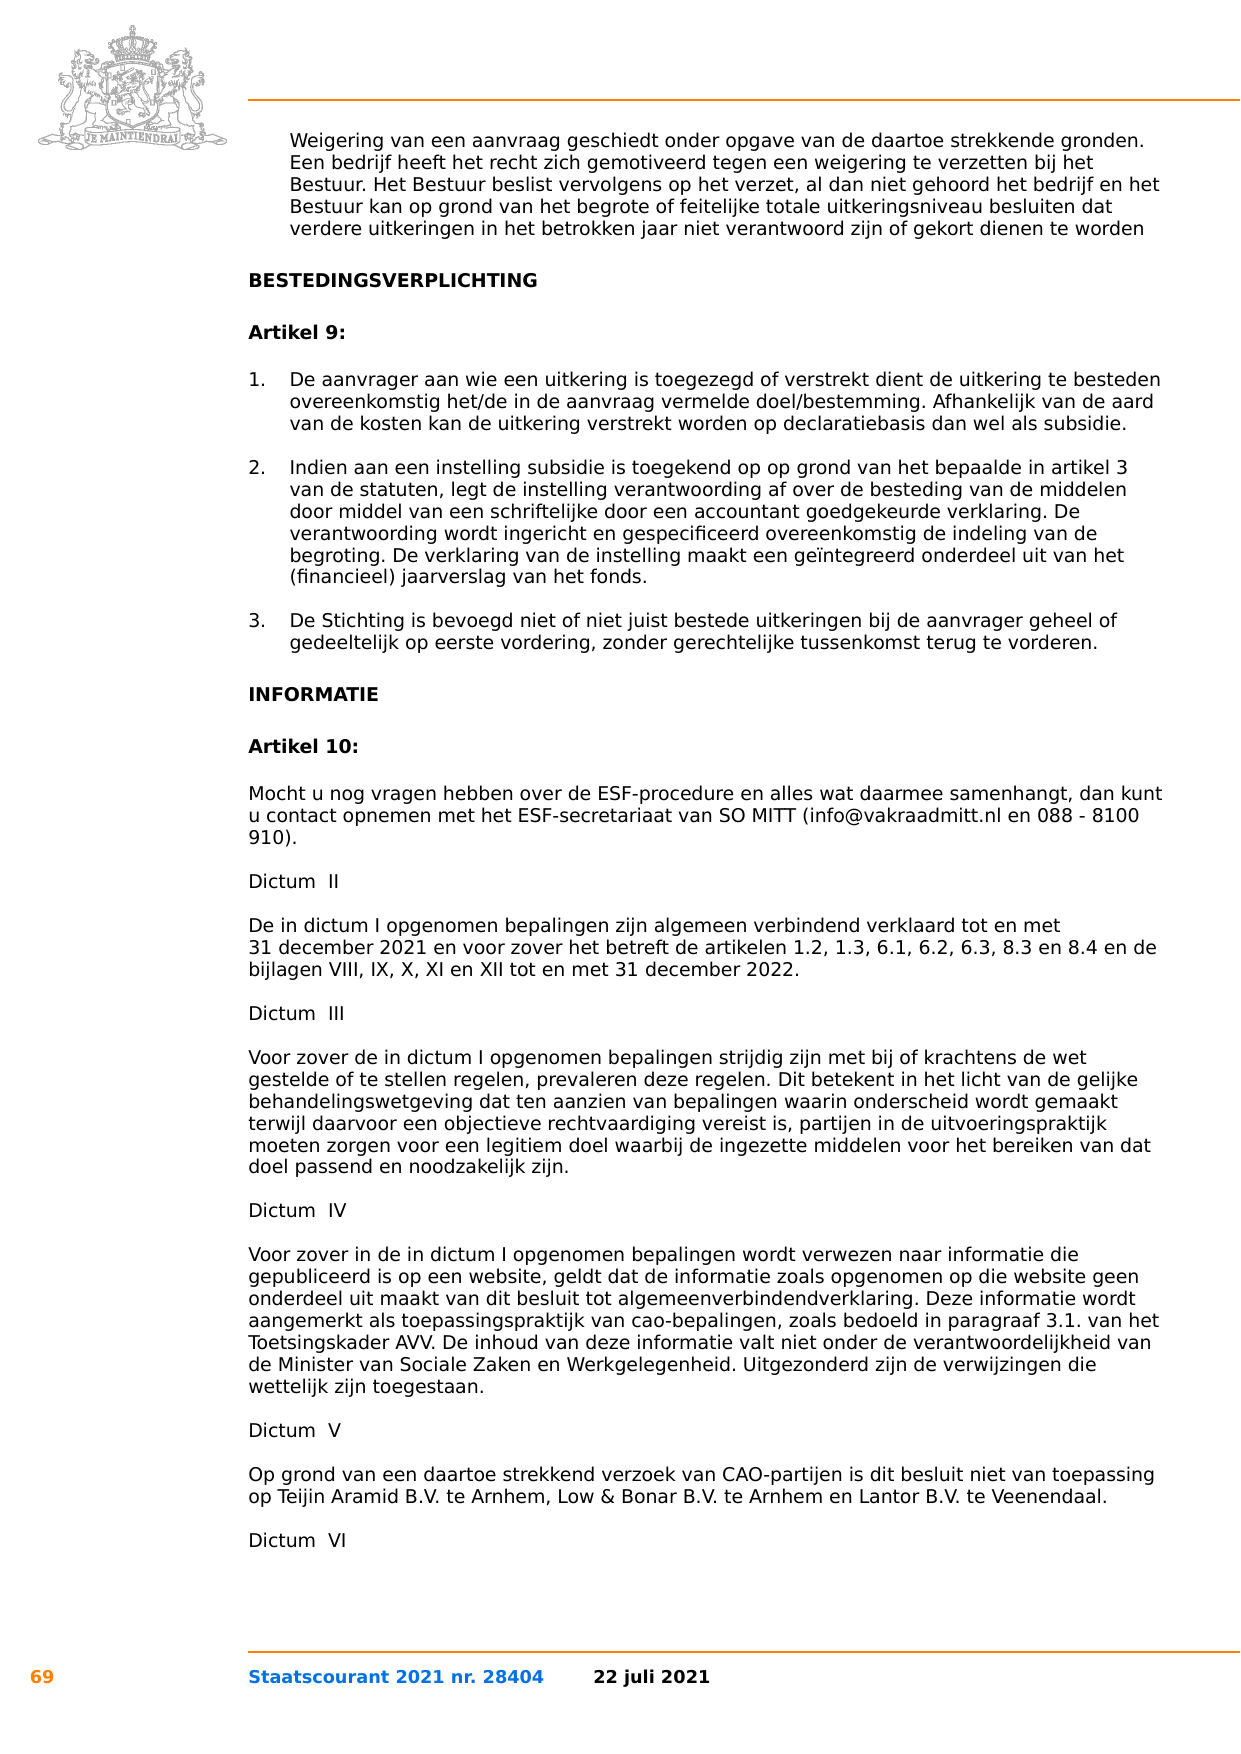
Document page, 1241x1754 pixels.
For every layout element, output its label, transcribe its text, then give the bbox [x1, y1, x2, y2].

text Weigering van een aanvraag geschiedt onder opgave van de daartoe strekkende gronden. Een bedrijf heeft het recht zich gemotiveerd tegen een weigering te verzetten bij het Bestuur. Het Bestuur beslist vervolgens op het verzet, al dan niet gehoord het bedrijf en het Bestuur kan op grond van het begrote of feitelijke totale uitkeringsniveau besluiten dat verdere uitkeringen in het betrokken jaar niet verantwoord zijn of gekort dienen te worden [289, 130, 1163, 240]
text Dictum VI [248, 1529, 1163, 1552]
text Dictum III [248, 1003, 1163, 1025]
subtitle INFORMATIE [248, 684, 1163, 706]
text 1. De aanvrager aan wie een uitkering is toegezegd of verstrekt dient de uitkering te besteden overeenkomstig het/de in de aanvraag vermelde doel/bestemming. Afhankelijk van de aard van de kosten kan de uitkering verstrekt worden op declaratiebasis dan wel als subsidie. [248, 369, 1163, 435]
text Voor zover de in dictum I opgenomen bepalingen strijdig zijn met bij of krachtens de wet gestelde of te stellen regelen, prevaleren deze regelen. Dit betekent in het licht van de gelijke behandelingswetgeving dat ten aanzien van bepalingen waarin onderscheid wordt gemaakt terwijl daarvoor een objectieve rechtvaardiging vereist is, partijen in de uitvoeringspraktijk moeten zorgen voor een legitiem doel waarbij de ingezette middelen voor het bereiken van dat doel passend en noodzakelijk zijn. [248, 1047, 1163, 1178]
text Dictum II [248, 871, 1163, 893]
text Voor zover in de in dictum I opgenomen bepalingen wordt verwezen naar informatie die gepubliceerd is op een website, geldt dat de informatie zoals opgenomen op die website geen onderdeel uit maakt van dit besluit tot algemeenverbindendverklaring. Deze informatie wordt aangemerkt als toepassingspraktijk van cao-bepalingen, zoals bedoeld in paragraaf 3.1. van het Toetsingskader AVV. De inhoud van deze informatie valt niet onder de verantwoordelijkheid van de Minister van Sociale Zaken en Werkgelegenheid. Uitgezonderd zijn de verwijzingen die wettelijk zijn toegestaan. [248, 1244, 1163, 1398]
text Op grond van een daartoe strekkend verzoek van CAO-partijen is dit besluit niet van toepassing op Teijin Aramid B.V. te Arnhem, Low & Bonar B.V. te Arnhem en Lantor B.V. te Veenendaal. [248, 1464, 1163, 1508]
text 3. De Stichting is bevoegd niet of niet juist bestede uitkeringen bij de aanvrager geheel of gedeeltelijk op eerste vordering, zonder gerechtelijke tussenkomst terug te vorderen. [248, 610, 1163, 654]
text 2. Indien aan een instelling subsidie is toegekend op op grond van het bepaalde in artikel 3 van de statuten, legt de instelling verantwoording af over de besteding van de middelen door middel van een schriftelijke door een accountant goedgekeurde verklaring. De verantwoording wordt ingericht en gespecificeerd overeenkomstig de indeling van de begroting. De verklaring van de instelling maakt een geïntegreerd onderdeel uit van het (financieel) jaarverslag van het fonds. [248, 457, 1163, 588]
subtitle Artikel 10: [248, 736, 1163, 758]
subtitle Artikel 9: [248, 322, 1163, 344]
text Dictum IV [248, 1200, 1163, 1222]
picture [38, 25, 227, 150]
text Mocht u nog vragen hebben over de ESF-procedure en alles wat daarmee samenhangt, dan kunt u contact opnemen met het ESF-secretariaat van SO MITT (info@vakraadmitt.nl en 088 - 8100 910). [248, 783, 1163, 849]
subtitle BESTEDINGSVERPLICHTING [248, 270, 1163, 292]
text Dictum V [248, 1420, 1163, 1442]
text De in dictum I opgenomen bepalingen zijn algemeen verbindend verklaard tot en met 31 december 2021 en voor zover het betreft de artikelen 1.2, 1.3, 6.1, 6.2, 6.3, 8.3 en 8.4 en de bijlagen VIII, IX, X, XI en XII tot en met 31 december 2022. [248, 915, 1163, 981]
